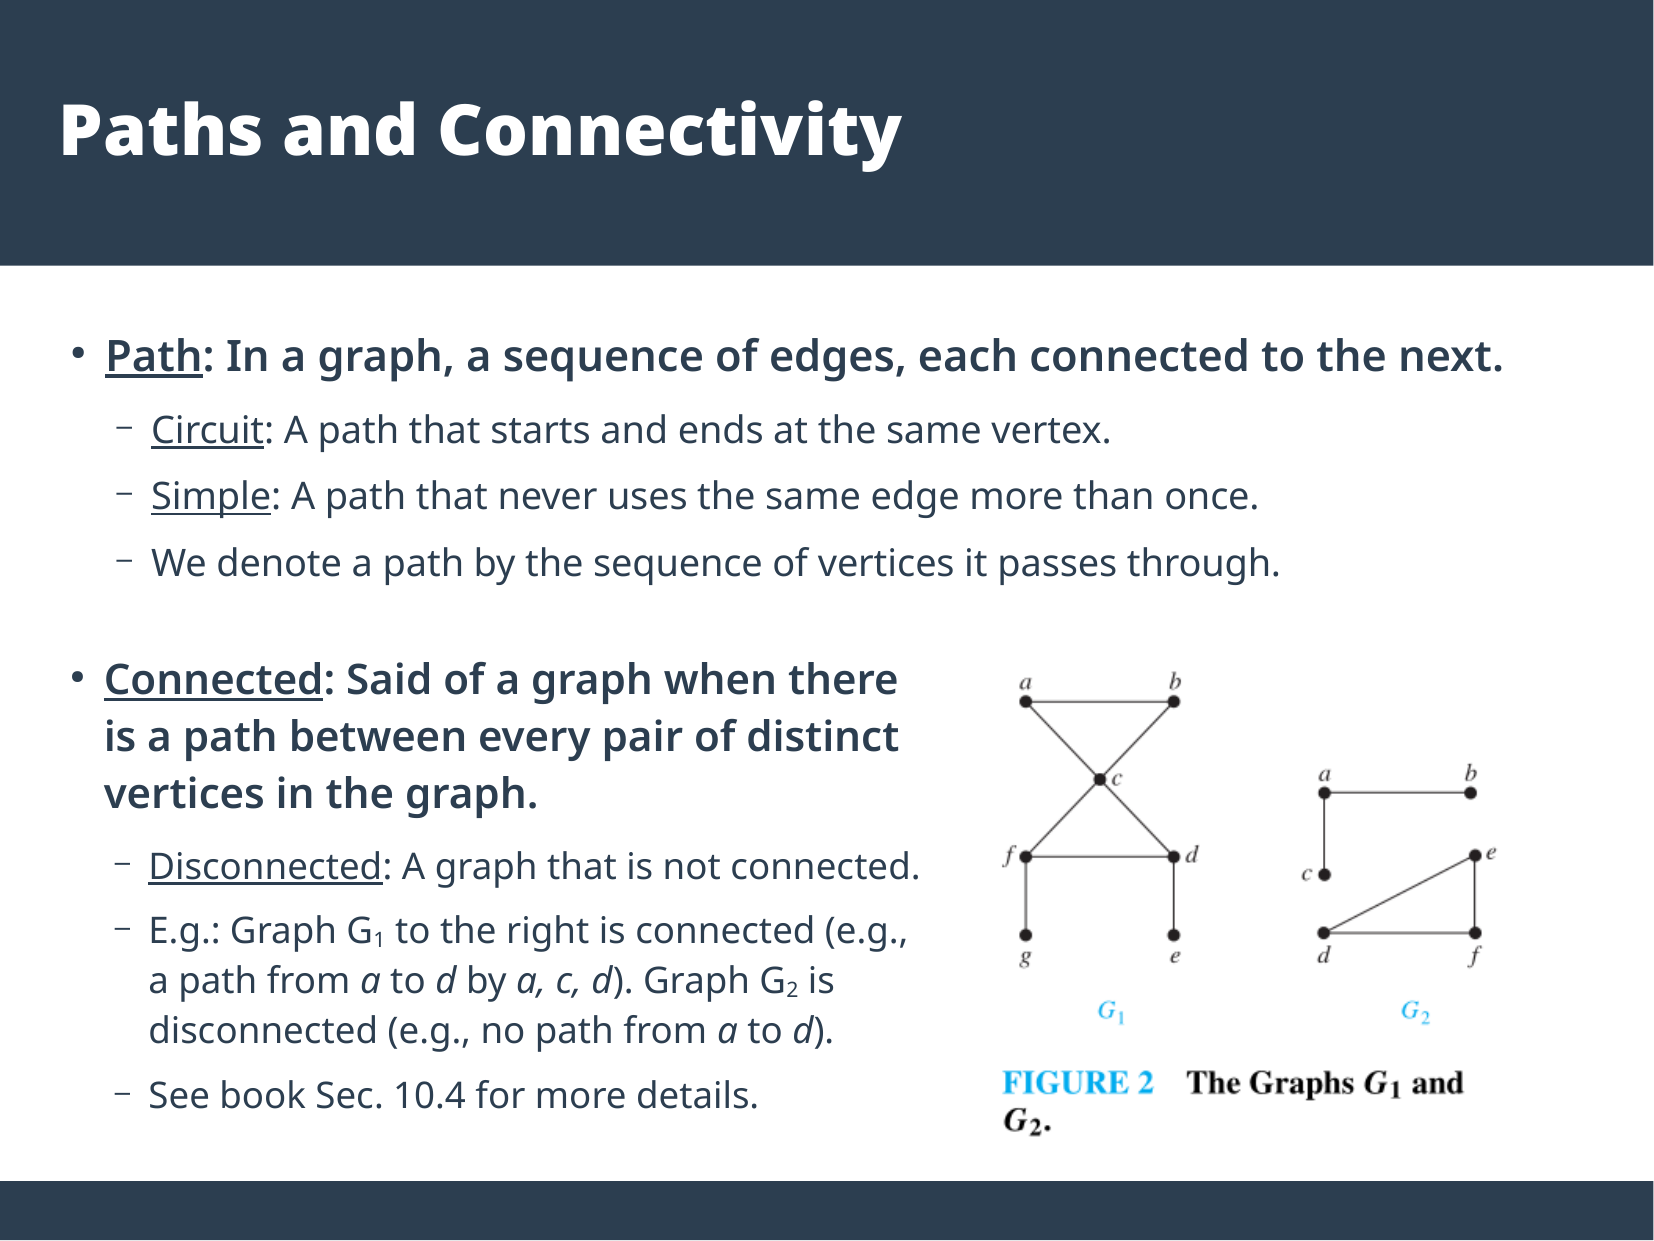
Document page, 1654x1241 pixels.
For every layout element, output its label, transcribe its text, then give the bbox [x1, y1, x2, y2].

list Path: In a graph, a sequence of edges, each connected to the next. Circuit: A path that starts and ends at the same vertex. Simple: A path that never uses the same edge more than once. We denote a path by the sequence of vertices it passes through. [59, 324, 1595, 631]
list Connected: Said of a graph when there is a path between every pair of distinct vertices in the graph. Disconnected: A graph that is not connected. E.g.: Graph G1 to the right is connected (e.g., a path from a to d by a, c, d). Graph G2 is disconnected (e.g., no path from a to d). See book Sec. 10.4 for more details. [59, 649, 931, 1146]
picture [990, 664, 1510, 1146]
title Paths and Connectivity [59, 49, 1595, 207]
